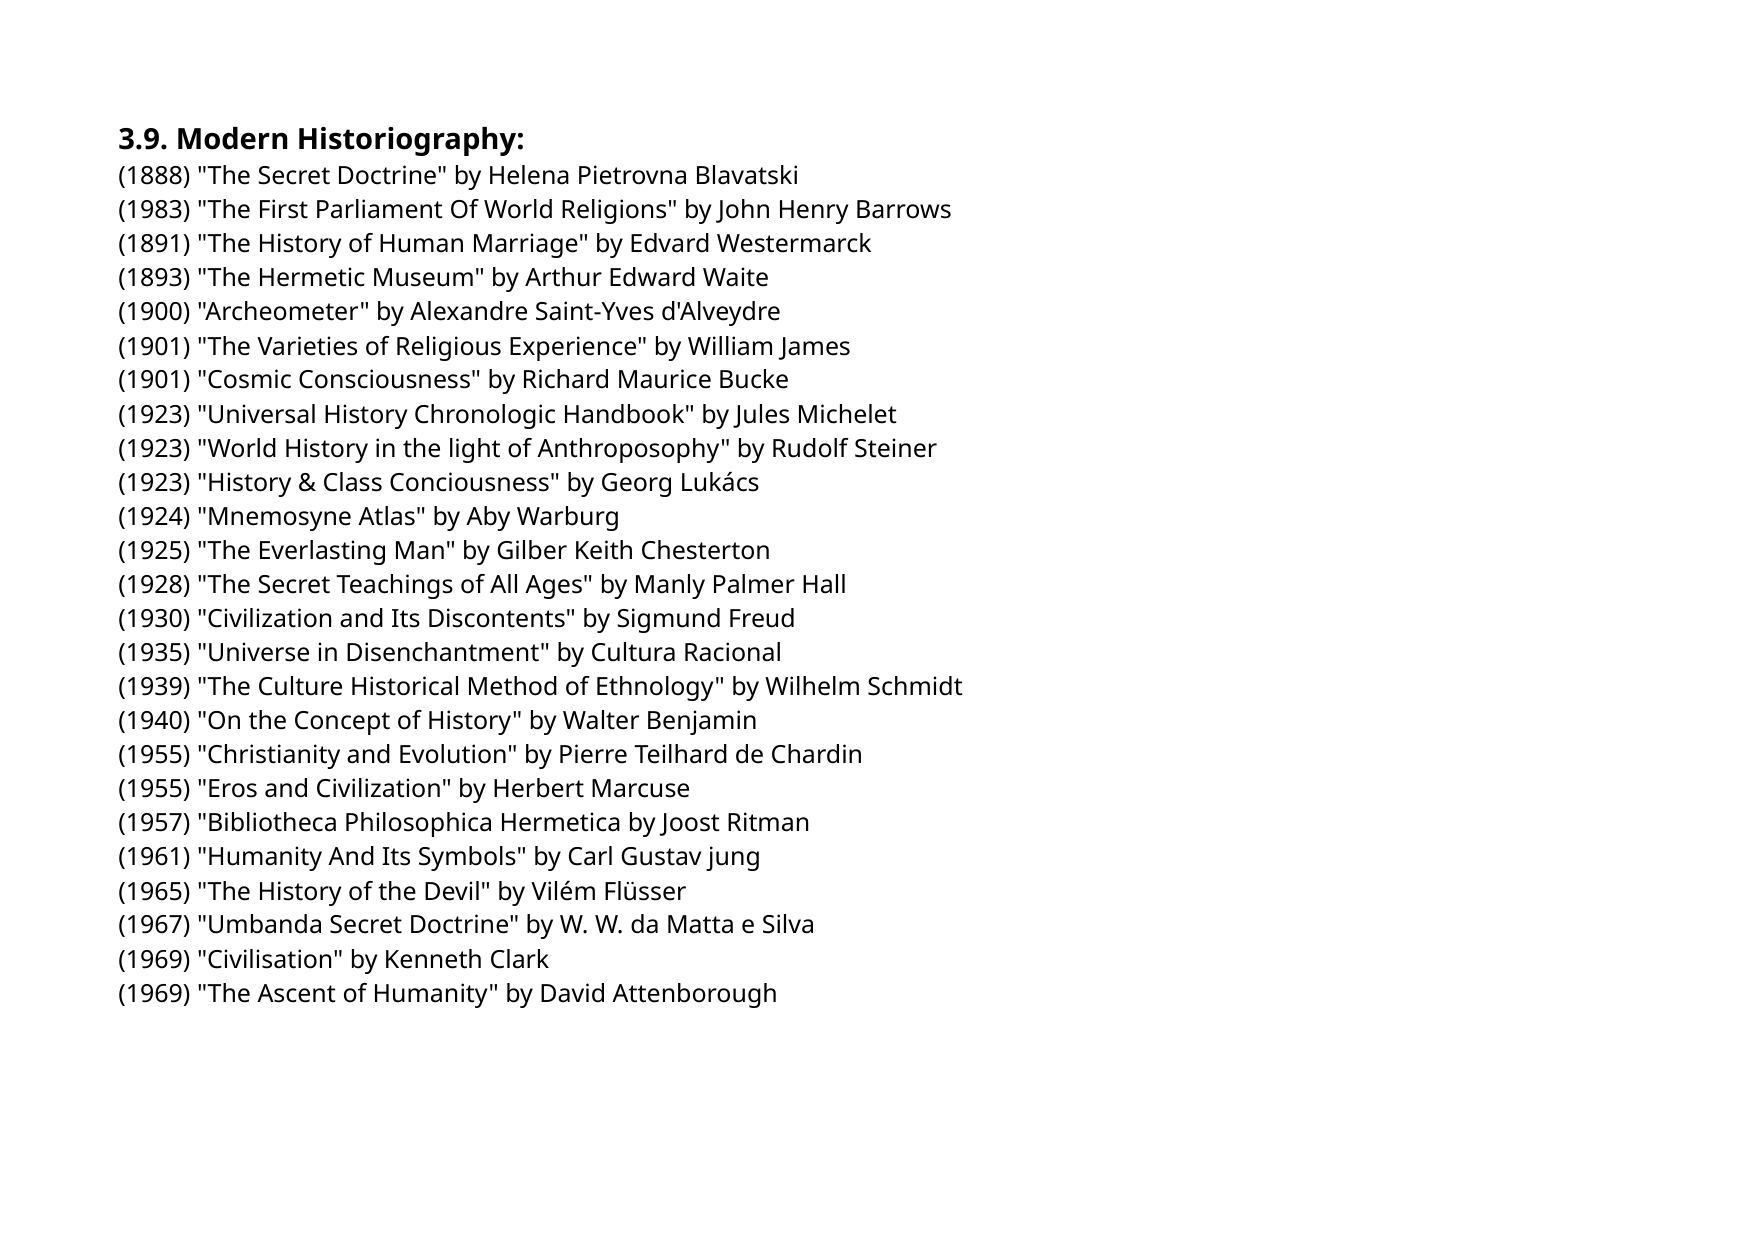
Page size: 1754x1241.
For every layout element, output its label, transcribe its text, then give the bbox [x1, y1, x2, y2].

text (1900) "Archeometer" by Alexandre Saint-Yves d'Alveydre [118, 294, 1636, 328]
text (1935) "Universe in Disenchantment" by Cultura Racional [118, 635, 1636, 669]
text (1965) "The History of the Devil" by Vilém Flüsser [118, 873, 1636, 907]
text (1923) "World History in the light of Anthroposophy" by Rudolf Steiner [118, 430, 1636, 464]
text (1967) "Umbanda Secret Doctrine" by W. W. da Matta e Silva [118, 907, 1636, 941]
text (1961) "Humanity And Its Symbols" by Carl Gustav jung [118, 839, 1636, 873]
text (1939) "The Culture Historical Method of Ethnology" by Wilhelm Schmidt [118, 669, 1636, 703]
text (1940) "On the Concept of History" by Walter Benjamin [118, 703, 1636, 737]
text (1969) "The Ascent of Humanity" by David Attenborough [118, 975, 1636, 1009]
text (1924) "Mnemosyne Atlas" by Aby Warburg [118, 498, 1636, 532]
text (1923) "Universal History Chronologic Handbook" by Jules Michelet [118, 396, 1636, 430]
text (1925) "The Everlasting Man" by Gilber Keith Chesterton [118, 532, 1636, 567]
text 3.9. Modern Historiography: [118, 118, 1636, 158]
text (1983) "The First Parliament Of World Religions" by John Henry Barrows [118, 192, 1636, 226]
text (1901) "Cosmic Consciousness" by Richard Maurice Bucke [118, 362, 1636, 396]
text (1893) "The Hermetic Museum" by Arthur Edward Waite [118, 260, 1636, 294]
text (1930) "Civilization and Its Discontents" by Sigmund Freud [118, 601, 1636, 635]
text (1923) "History & Class Conciousness" by Georg Lukács [118, 464, 1636, 498]
text (1955) "Eros and Civilization" by Herbert Marcuse [118, 771, 1636, 805]
text (1955) "Christianity and Evolution" by Pierre Teilhard de Chardin [118, 737, 1636, 771]
text (1957) "Bibliotheca Philosophica Hermetica by Joost Ritman [118, 805, 1636, 839]
text (1969) "Civilisation" by Kenneth Clark [118, 941, 1636, 975]
text (1888) "The Secret Doctrine" by Helena Pietrovna Blavatski [118, 158, 1636, 192]
text (1901) "The Varieties of Religious Experience" by William James [118, 328, 1636, 362]
text (1891) "The History of Human Marriage" by Edvard Westermarck [118, 226, 1636, 260]
text (1928) "The Secret Teachings of All Ages" by Manly Palmer Hall [118, 567, 1636, 601]
